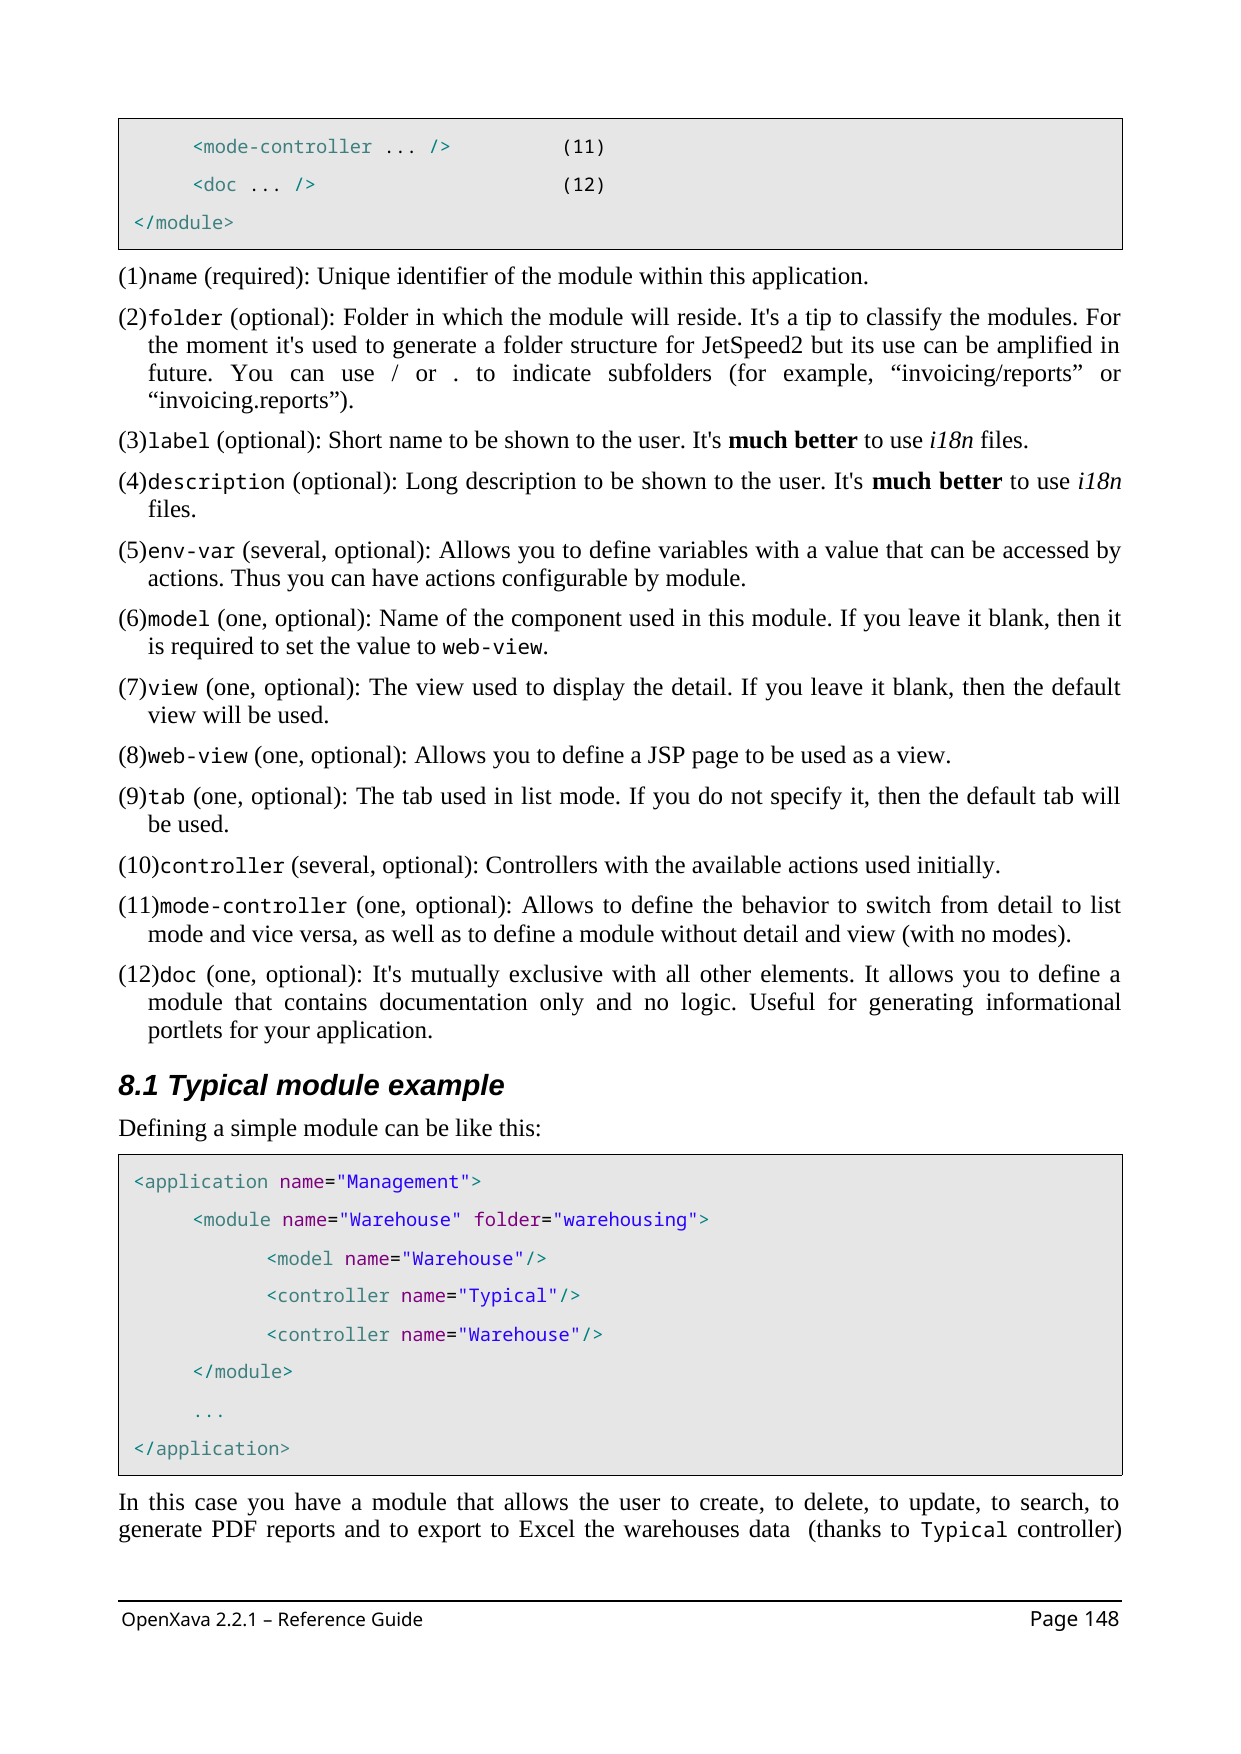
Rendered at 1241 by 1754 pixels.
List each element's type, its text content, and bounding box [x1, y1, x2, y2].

list name (required): Unique identifier of the module within this application. [118, 262, 1122, 290]
list label (optional): Short name to be shown to the user. It's much better to use i18n files. [118, 427, 1122, 455]
text </module> [119, 1344, 1122, 1382]
list web-view (one, optional): Allows you to define a JSP page to be used as a view. [118, 742, 1122, 770]
list model (one, optional): Name of the component used in this module. If you leave it blank, then it is required to set the value to web-view. [118, 604, 1122, 661]
text <controller name="Typical"/> [119, 1268, 1122, 1306]
list doc (one, optional): It's mutually exclusive with all other elements. It allows you to define a module that contains documentation only and no logic. Useful for generating informational portlets for your application. [118, 960, 1122, 1043]
text ... [119, 1382, 1122, 1420]
list mode-controller (one, optional): Allows to define the behavior to switch from detail to list mode and vice versa, as well as to define a module without detail and view (with no modes). [118, 891, 1122, 947]
text <controller name="Warehouse"/> [119, 1306, 1122, 1344]
text Defining a simple module can be like this: [118, 1114, 1122, 1141]
subtitle Typical module example [118, 1068, 1122, 1101]
text </module> [119, 194, 1122, 249]
text <model name="Warehouse"/> [119, 1230, 1122, 1268]
list description (optional): Long description to be shown to the user. It's much better to use i18n files. [118, 467, 1122, 523]
text </application> [119, 1420, 1122, 1475]
list tab (one, optional): The tab used in list mode. If you do not specify it, then the default tab will be used. [118, 782, 1122, 838]
text <application name="Management"> [119, 1155, 1122, 1192]
text <mode-controller ... /> (11) [119, 119, 1122, 156]
list folder (optional): Folder in which the module will reside. It's a tip to classify the modules. For the moment it's used to generate a folder structure for JetSpeed2 but its use can be amplified in future. You can use / or . to indicate subfolders (for example, “invoicing/reports” or “invoicing.reports”). [118, 303, 1122, 414]
text <doc ... /> (12) [119, 156, 1122, 194]
text In this case you have a module that allows the user to create, to delete, to update, to search, to generate PDF reports and to export to Excel the warehouses data (thanks to Typical controller) [118, 1488, 1122, 1544]
list controller (several, optional): Controllers with the available actions used initially. [118, 851, 1122, 879]
list view (one, optional): The view used to display the detail. If you leave it blank, then the default view will be used. [118, 673, 1122, 729]
text <module name="Warehouse" folder="warehousing"> [119, 1192, 1122, 1230]
list env-var (several, optional): Allows you to define variables with a value that can be accessed by actions. Thus you can have actions configurable by module. [118, 536, 1122, 592]
